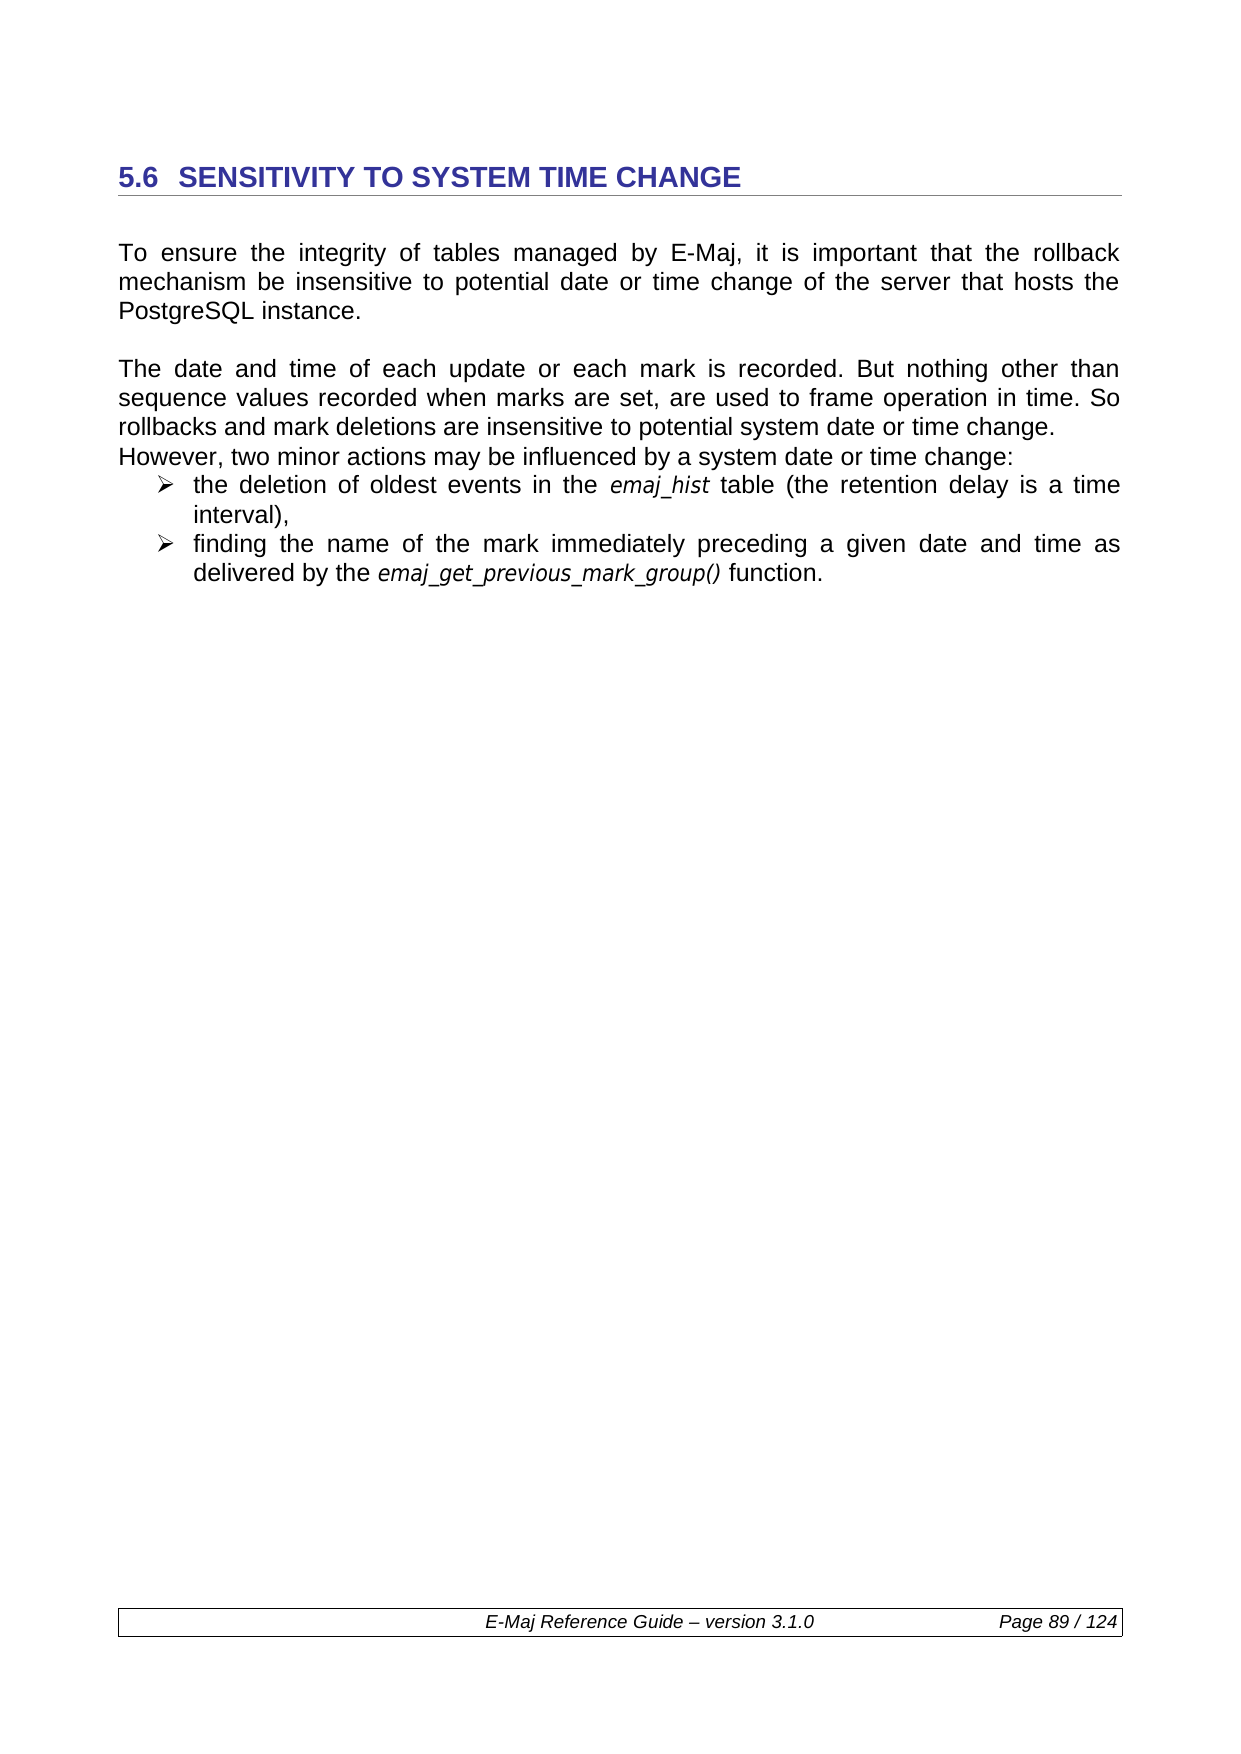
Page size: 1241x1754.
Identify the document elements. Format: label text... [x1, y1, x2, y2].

text However, two minor actions may be influenced by a system date or time change: [118, 441, 1122, 470]
text The date and time of each update or each mark is recorded. But nothing other than sequence values recorded when marks are set, are used to frame operation in time. So rollbacks and mark deletions are insensitive to potential system date or time change. [118, 354, 1122, 441]
text To ensure the integrity of tables managed by E-Maj, it is important that the rollback mechanism be insensitive to potential date or time change of the server that hosts the PostgreSQL instance. [118, 238, 1122, 325]
list finding the name of the mark immediately preceding a given date and time as delivered by the emaj_get_previous_mark_group() function. [156, 528, 1122, 587]
subtitle Sensitivity to system time change [118, 160, 1122, 195]
list the deletion of oldest events in the emaj_hist table (the retention delay is a time interval), [156, 470, 1122, 528]
